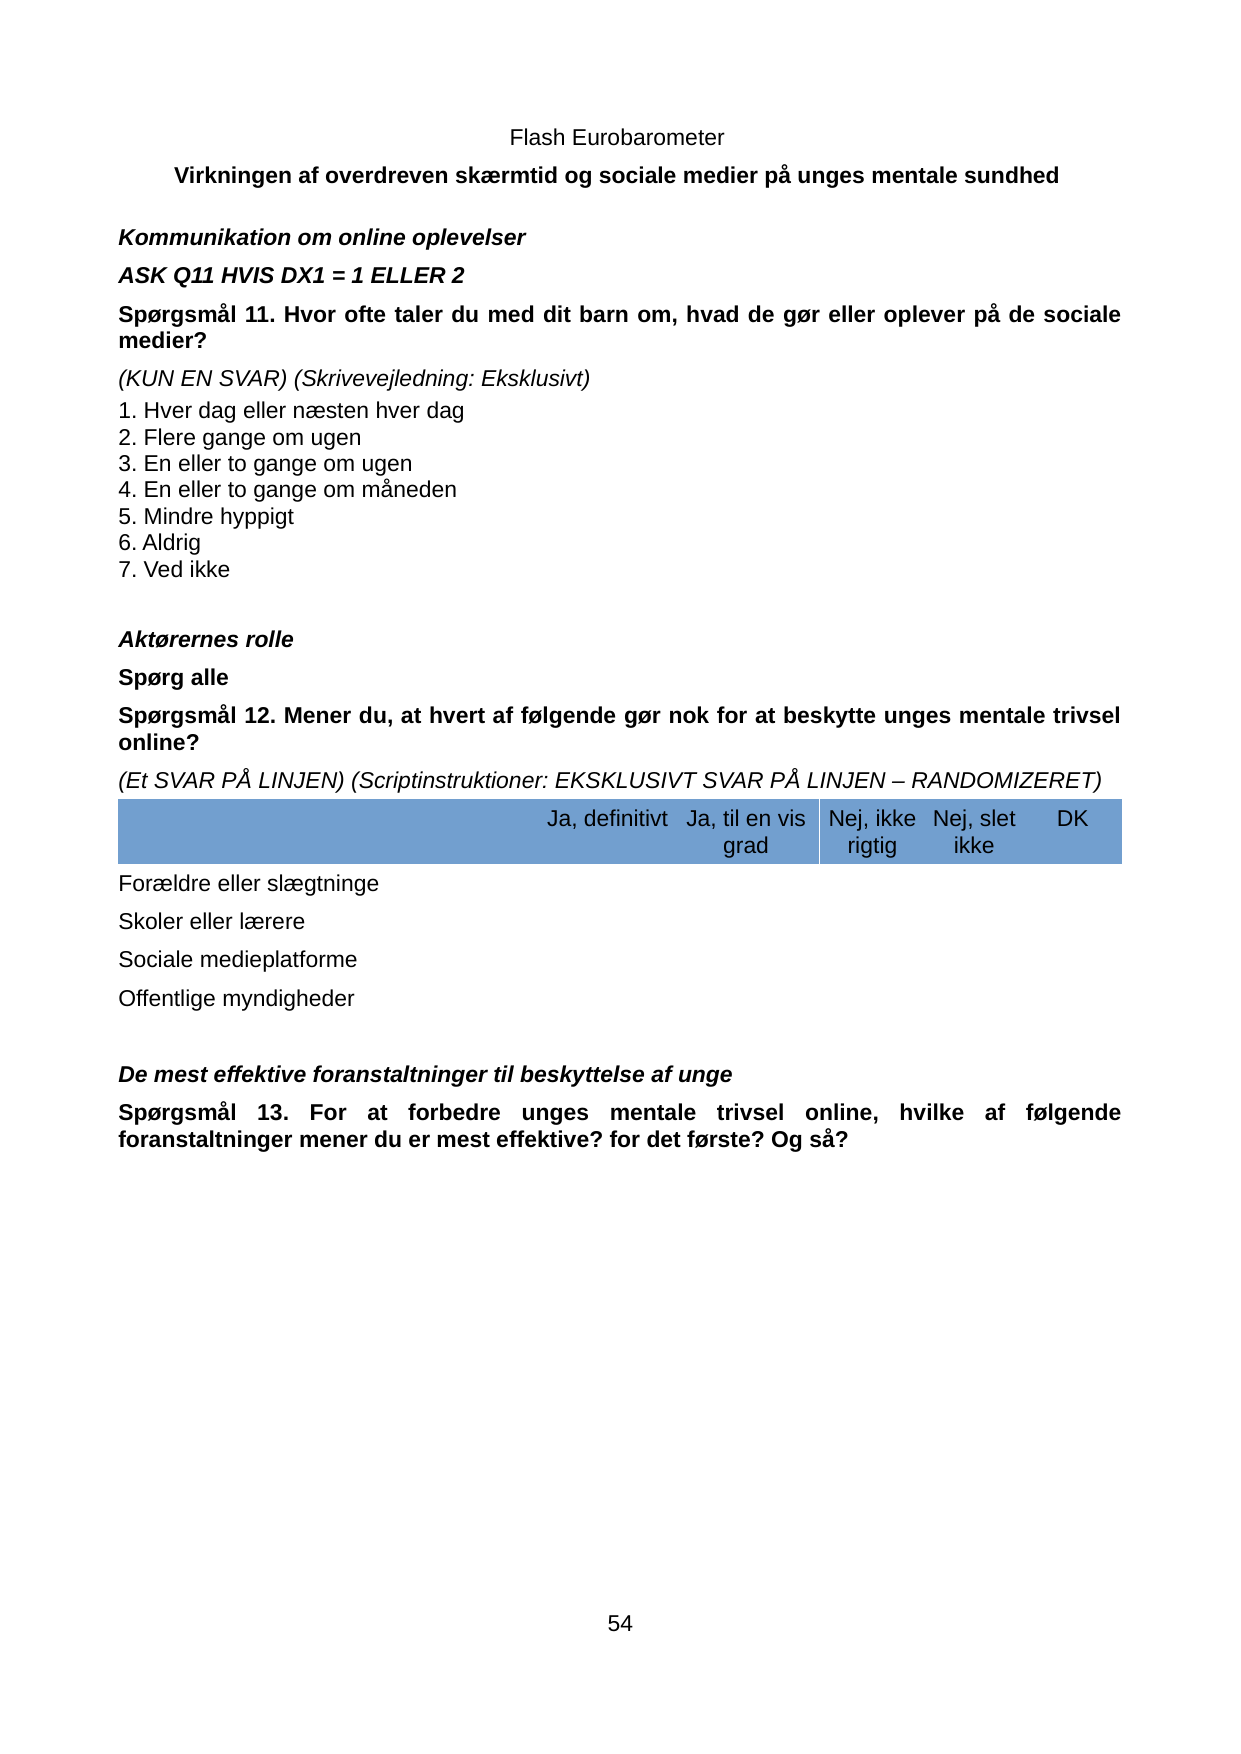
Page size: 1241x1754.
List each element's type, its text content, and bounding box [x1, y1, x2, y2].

table_cell [820, 864, 925, 902]
text 5. Mindre hyppigt [118, 503, 1122, 529]
table_cell [1023, 979, 1122, 1017]
text Spørgsmål 13. For at forbedre unges mentale trivsel online, hvilke af følgende foranstaltninger mener du er mest effektive? for det første? Og så? [118, 1099, 1122, 1152]
table_cell [925, 864, 1023, 902]
text (KUN EN SVAR) (Skrivevejledning: Eksklusivt) [118, 365, 1122, 391]
table_header Ja, definitivt [543, 799, 672, 864]
text 1. Hver dag eller næsten hver dag [118, 397, 1122, 424]
table_cell Offentlige myndigheder [118, 979, 543, 1017]
text Spørgsmål 12. Mener du, at hvert af følgende gør nok for at beskytte unges mentale trivsel online? [118, 702, 1122, 755]
table_cell [543, 940, 672, 979]
table_header Nej, ikke rigtig [820, 799, 925, 864]
table_cell [672, 979, 819, 1017]
text 6. Aldrig [118, 529, 1122, 556]
table_cell [543, 979, 672, 1017]
table_cell Skoler eller lærere [118, 902, 543, 940]
table_cell [925, 979, 1023, 1017]
table_cell [1023, 902, 1122, 940]
text 4. En eller to gange om måneden [118, 476, 1122, 503]
table_cell [820, 979, 925, 1017]
table_cell Forældre eller slægtninge [118, 864, 543, 902]
table_cell [672, 864, 819, 902]
text Spørgsmål 11. Hvor ofte taler du med dit barn om, hvad de gør eller oplever på de sociale medier? [118, 301, 1122, 353]
text 3. En eller to gange om ugen [118, 450, 1122, 476]
table_cell [1023, 864, 1122, 902]
text 7. Ved ikke [118, 556, 1122, 582]
table_cell [925, 940, 1023, 979]
table_header Nej, slet ikke [925, 799, 1023, 864]
text 2. Flere gange om ugen [118, 424, 1122, 450]
table_cell [820, 940, 925, 979]
table_cell [1023, 940, 1122, 979]
table_header [118, 799, 543, 864]
text De mest effektive foranstaltninger til beskyttelse af unge [118, 1061, 1122, 1087]
table_header DK [1023, 799, 1122, 864]
text Spørg alle [118, 664, 1122, 691]
text Aktørernes rolle [118, 626, 1122, 652]
table_cell [672, 940, 819, 979]
text ASK Q11 HVIS DX1 = 1 ELLER 2 [118, 262, 1122, 289]
table_cell [543, 864, 672, 902]
table_header Ja, til en vis grad [672, 799, 819, 864]
text (Et SVAR PÅ LINJEN) (Scriptinstruktioner: EKSKLUSIVT SVAR PÅ LINJEN – RANDOMIZERET) [118, 767, 1122, 793]
table_cell [672, 902, 819, 940]
text Kommunikation om online oplevelser [118, 224, 1122, 250]
table_cell [820, 902, 925, 940]
table_cell [543, 902, 672, 940]
table_cell [925, 902, 1023, 940]
table_cell Sociale medieplatforme [118, 940, 543, 979]
